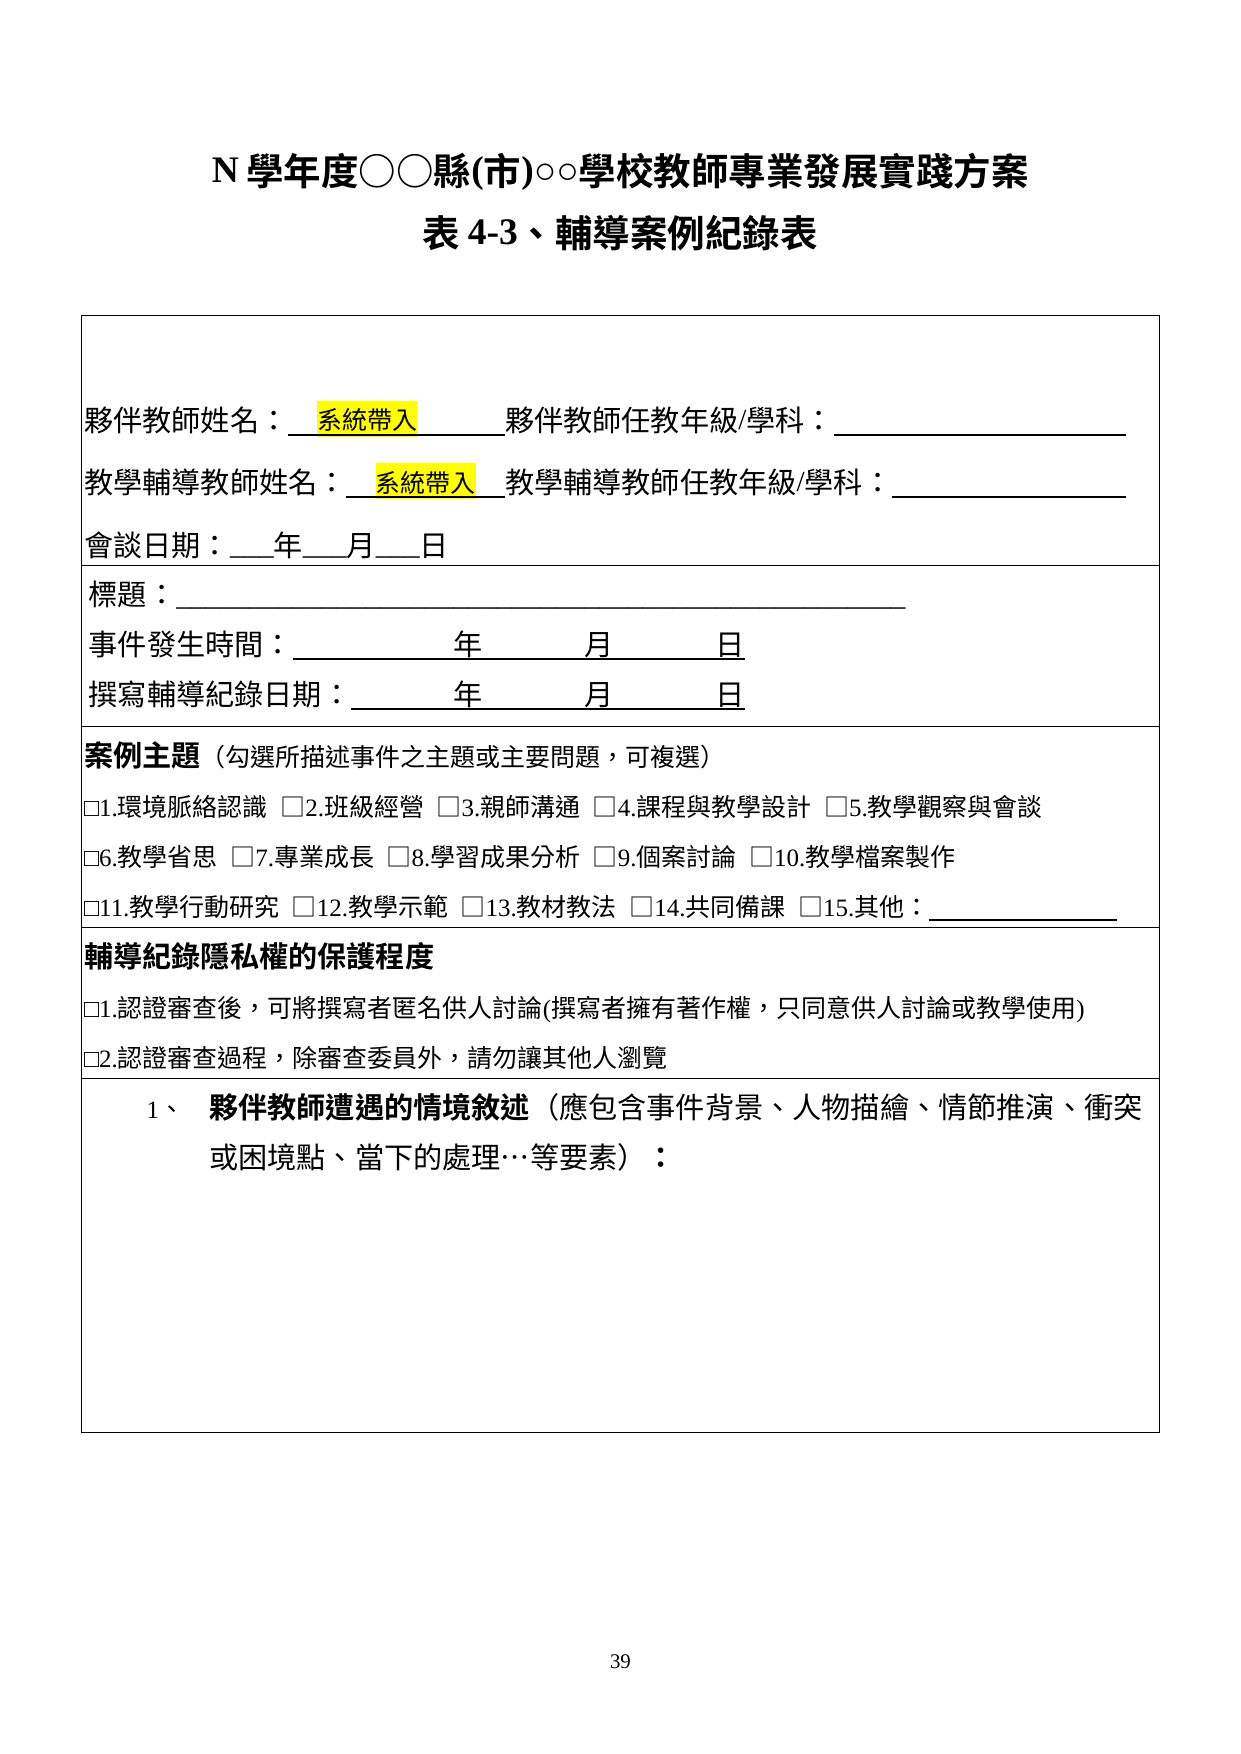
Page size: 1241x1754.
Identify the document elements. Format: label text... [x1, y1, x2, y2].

text 表4-3、輔導案例紀錄表 [75, 189, 1165, 252]
table_header 夥伴教師姓名： 系統帶入 夥伴教師任教年級/學科： 教學輔導教師姓名： 系統帶入 教學輔導教師任教年級/學科： 會談日期：___年___月___日 [82, 316, 1159, 564]
table_cell 案例主題（勾選所描述事件之主題或主要問題，可複選） □1.環境脈絡認識 □2.班級經營 □3.親師溝通 □4.課程與教學設計 □5.教學觀察與會談 □6.教學省思 □7.專業成長 □8.學習成果分析 □9.個案討論 □10.教學檔案製作 □11.教學行動研究 □12.教學示範 □13.教材教法 □14.共同備課 □15.其他： [82, 727, 1159, 927]
table_cell 標題：__________________________________________________ 事件發生時間： 年 月 日 撰寫輔導紀錄日期： 年 月 日 [82, 566, 1159, 726]
table_cell 輔導紀錄隱私權的保護程度 □1.認證審查後，可將撰寫者匿名供人討論(撰寫者擁有著作權，只同意供人討論或教學使用) □2.認證審查過程，除審查委員外，請勿讓其他人瀏覽 [82, 928, 1159, 1078]
text N學年度○○縣(市)○○學校教師專業發展實踐方案 [75, 127, 1165, 189]
table_cell 夥伴教師遭遇的情境敘述（應包含事件背景、人物描繪、情節推演、衝突或困境點、當下的處理…等要素）： [82, 1079, 1159, 1432]
